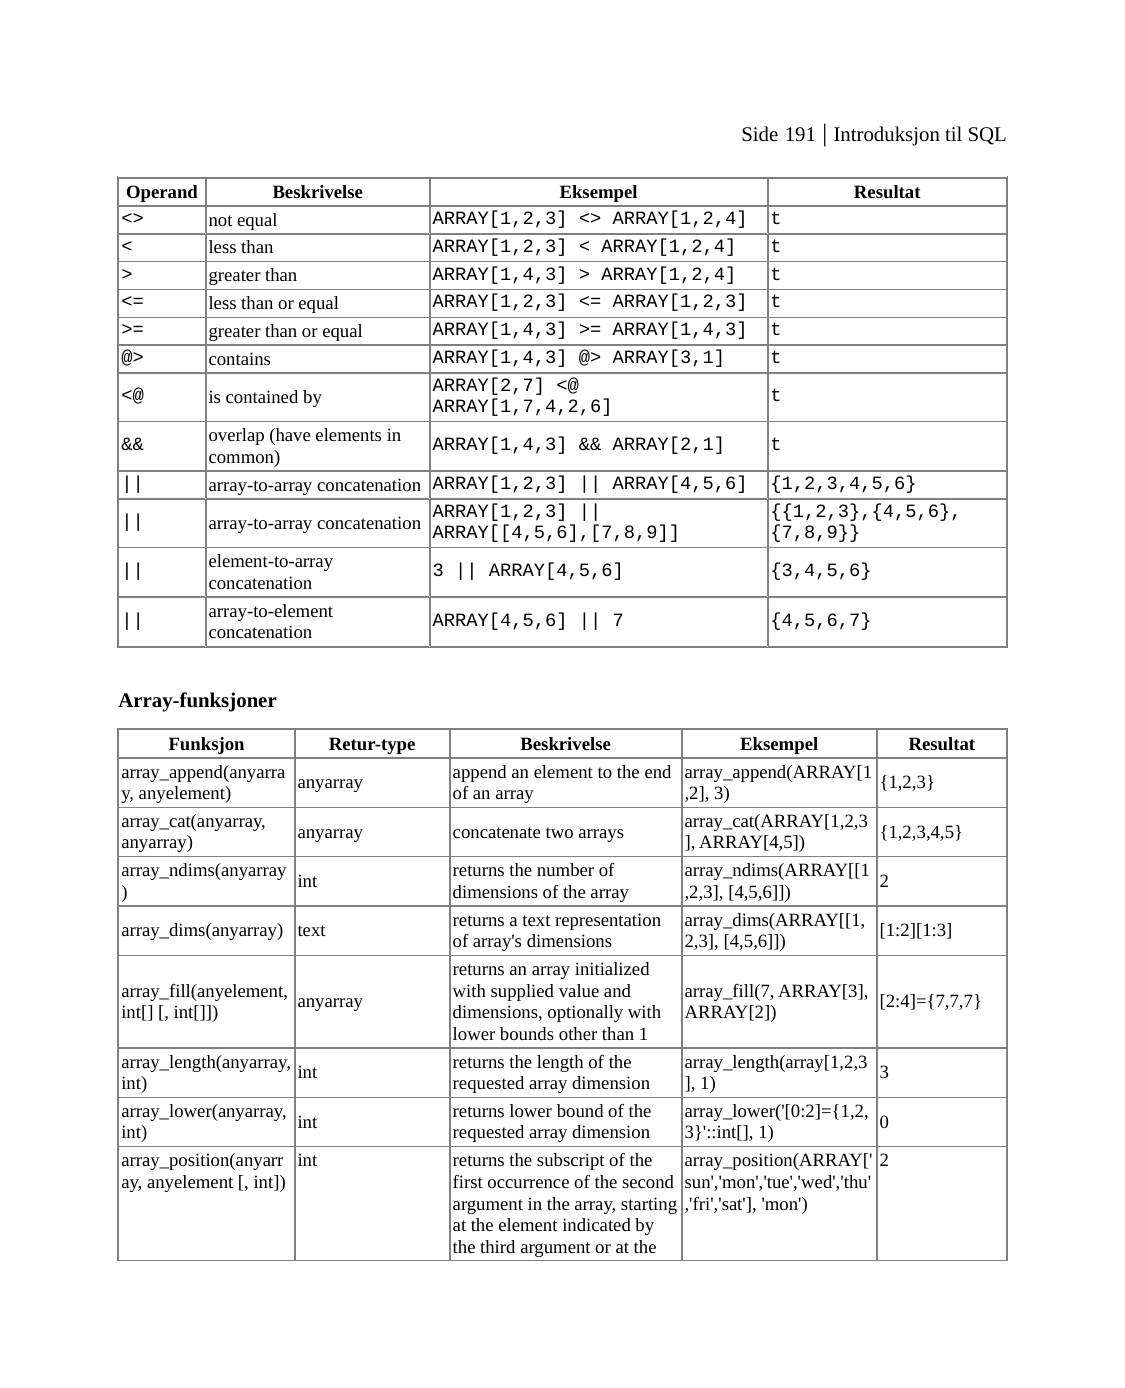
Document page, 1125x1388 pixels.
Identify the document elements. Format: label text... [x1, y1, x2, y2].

table_cell greater than [207, 262, 429, 289]
table_cell t [769, 422, 1006, 470]
table_cell overlap (have elements in common) [207, 422, 429, 470]
table_header Beskrivelse [207, 179, 429, 205]
table_cell anyarray [296, 808, 449, 856]
table_cell {4,5,6,7} [769, 598, 1006, 646]
table_cell {1,2,3} [878, 759, 1006, 807]
table_header Retur-type [296, 730, 449, 757]
table_cell > [119, 262, 205, 289]
table_cell array_lower('[0:2]={1,2,3}'::int[], 1) [683, 1098, 876, 1146]
table_cell ARRAY[1,4,3] > ARRAY[1,2,4] [431, 262, 767, 289]
table_cell anyarray [296, 759, 449, 807]
table_cell >= [119, 318, 205, 344]
table_cell ARRAY[1,4,3] >= ARRAY[1,4,3] [431, 318, 767, 344]
table_cell returns the length of the requested array dimension [451, 1049, 681, 1097]
table_cell array_append(anyarray, anyelement) [119, 759, 294, 807]
table_cell element-to-array concatenation [207, 548, 429, 596]
table_cell [1:2][1:3] [878, 907, 1006, 955]
table_cell t [769, 262, 1006, 289]
table_cell array_cat(ARRAY[1,2,3], ARRAY[4,5]) [683, 808, 876, 856]
table_cell <= [119, 290, 205, 317]
table_cell array_length(array[1,2,3], 1) [683, 1049, 876, 1097]
table_cell ARRAY[1,4,3] && ARRAY[2,1] [431, 422, 767, 470]
table_cell greater than or equal [207, 318, 429, 344]
table_cell 0 [878, 1098, 1006, 1146]
table_cell array_dims(anyarray) [119, 907, 294, 955]
table_cell ARRAY[1,2,3] <= ARRAY[1,2,3] [431, 290, 767, 317]
table_cell {1,2,3,4,5} [878, 808, 1006, 856]
table_cell array_fill(7, ARRAY[3], ARRAY[2]) [683, 956, 876, 1047]
table_cell array_ndims(anyarray) [119, 857, 294, 905]
table_cell returns the number of dimensions of the array [451, 857, 681, 905]
table_cell {{1,2,3},{4,5,6},{7,8,9}} [769, 500, 1006, 547]
table_cell 3 || ARRAY[4,5,6] [431, 548, 767, 596]
table_cell ARRAY[1,2,3] || ARRAY[4,5,6] [431, 472, 767, 498]
table_cell t [769, 235, 1006, 261]
table_cell array-to-array concatenation [207, 472, 429, 498]
table_cell array_ndims(ARRAY[[1,2,3], [4,5,6]]) [683, 857, 876, 905]
table_cell append an element to the end of an array [451, 759, 681, 807]
table_header Operand [119, 179, 205, 205]
table_cell ARRAY[2,7] <@ ARRAY[1,7,4,2,6] [431, 374, 767, 421]
table_cell @> [119, 346, 205, 372]
table_cell 2 [878, 857, 1006, 905]
table_cell array_position(anyarray, anyelement [, int]) [119, 1147, 294, 1260]
table_cell less than [207, 235, 429, 261]
table_cell array-to-array concatenation [207, 500, 429, 547]
table_cell ARRAY[1,2,3] <> ARRAY[1,2,4] [431, 207, 767, 233]
table_cell t [769, 207, 1006, 233]
table_header Eksempel [431, 179, 767, 205]
table_cell int [296, 1098, 449, 1146]
table_cell t [769, 346, 1006, 372]
table_cell [2:4]={7,7,7} [878, 956, 1006, 1047]
table_cell || [119, 548, 205, 596]
table_cell ARRAY[1,2,3] || ARRAY[[4,5,6],[7,8,9]] [431, 500, 767, 547]
table_header Eksempel [683, 730, 876, 757]
table_cell && [119, 422, 205, 470]
table_cell <> [119, 207, 205, 233]
table_cell array_cat(anyarray, anyarray) [119, 808, 294, 856]
table_cell ARRAY[1,2,3] < ARRAY[1,2,4] [431, 235, 767, 261]
table_cell not equal [207, 207, 429, 233]
table_cell array_position(ARRAY['sun','mon','tue','wed','thu','fri','sat'], 'mon') [683, 1147, 876, 1260]
table_cell text [296, 907, 449, 955]
table_cell array_append(ARRAY[1,2], 3) [683, 759, 876, 807]
table_cell t [769, 290, 1006, 317]
table_cell returns the subscript of the first occurrence of the second argument in the array, starting at the element indicated by the third argument or at the [451, 1147, 681, 1260]
table_header Resultat [769, 179, 1006, 205]
table_cell {3,4,5,6} [769, 548, 1006, 596]
table_cell array_dims(ARRAY[[1,2,3], [4,5,6]]) [683, 907, 876, 955]
table_cell || [119, 472, 205, 498]
table_cell || [119, 500, 205, 547]
table_cell < [119, 235, 205, 261]
table_cell <@ [119, 374, 205, 421]
table_cell {1,2,3,4,5,6} [769, 472, 1006, 498]
table_cell t [769, 318, 1006, 344]
table_cell int [296, 1049, 449, 1097]
table_cell contains [207, 346, 429, 372]
table_header Funksjon [119, 730, 294, 757]
table_cell concatenate two arrays [451, 808, 681, 856]
table_cell array_length(anyarray, int) [119, 1049, 294, 1097]
table_cell int [296, 1147, 449, 1260]
table_cell anyarray [296, 956, 449, 1047]
table_cell returns a text representation of array's dimensions [451, 907, 681, 955]
table_cell returns lower bound of the requested array dimension [451, 1098, 681, 1146]
table_header Resultat [878, 730, 1006, 757]
table_cell int [296, 857, 449, 905]
table_cell ARRAY[1,4,3] @> ARRAY[3,1] [431, 346, 767, 372]
table_cell array_fill(anyelement, int[] [, int[]]) [119, 956, 294, 1047]
table_cell ARRAY[4,5,6] || 7 [431, 598, 767, 646]
table_cell less than or equal [207, 290, 429, 317]
table_cell 3 [878, 1049, 1006, 1097]
table_header Beskrivelse [451, 730, 681, 757]
table_cell returns an array initialized with supplied value and dimensions, optionally with lower bounds other than 1 [451, 956, 681, 1047]
text Array-funksjoner [118, 688, 1007, 712]
table_cell || [119, 598, 205, 646]
table_cell 2 [878, 1147, 1006, 1260]
table_cell array-to-element concatenation [207, 598, 429, 646]
table_cell is contained by [207, 374, 429, 421]
table_cell array_lower(anyarray, int) [119, 1098, 294, 1146]
table_cell t [769, 374, 1006, 421]
